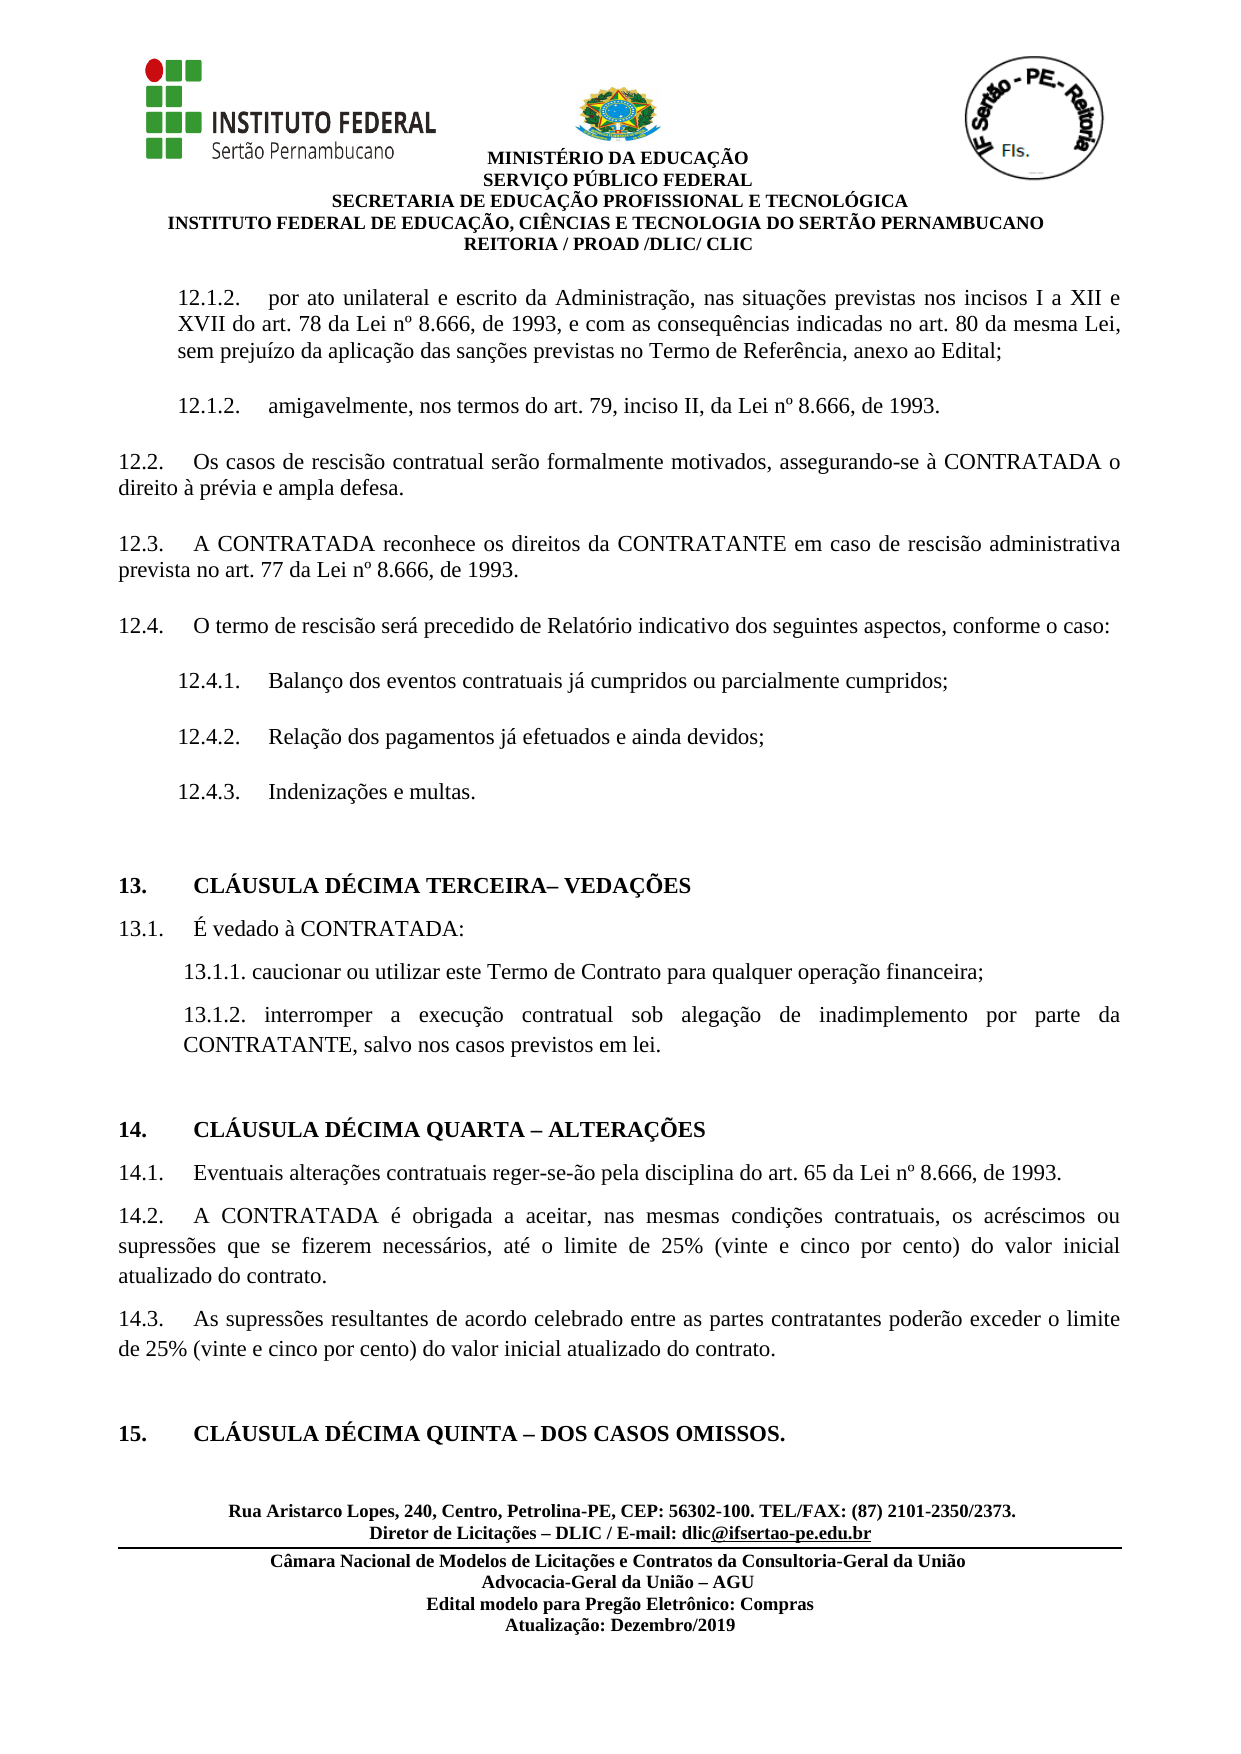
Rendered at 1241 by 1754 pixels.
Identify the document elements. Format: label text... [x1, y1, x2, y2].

text 15. CLÁUSULA DÉCIMA QUINTA – DOS CASOS OMISSOS. [118, 1421, 1122, 1447]
text 14.2. A CONTRATADA é obrigada a aceitar, nas mesmas condições contratuais, os acréscimos ou supressões que se fizerem necessários, até o limite de 25% (vinte e cinco por cento) do valor inicial atualizado do contrato. [118, 1202, 1122, 1288]
text 14. CLÁUSULA DÉCIMA QUARTA – ALTERAÇÕES [118, 1116, 1122, 1143]
picture [575, 87, 661, 141]
picture [957, 45, 1111, 186]
text 12.3. A CONTRATADA reconhece os direitos da CONTRATANTE em caso de rescisão administrativa prevista no art. 77 da Lei nº 8.666, de 1993. [118, 530, 1122, 582]
text 12.4.1. Balanço dos eventos contratuais já cumpridos ou parcialmente cumpridos; [177, 667, 1122, 693]
text 12.4.2. Relação dos pagamentos já efetuados e ainda devidos; [177, 723, 1122, 749]
picture [145, 58, 435, 159]
text 12.4. O termo de rescisão será precedido de Relatório indicativo dos seguintes aspectos, conforme o caso: [118, 612, 1122, 638]
text 12.1.2. amigavelmente, nos termos do art. 79, inciso II, da Lei nº 8.666, de 1993. [177, 392, 1122, 419]
text 13.1. É vedado à CONTRATADA: [118, 915, 1122, 942]
text 12.4.3. Indenizações e multas. [177, 778, 1122, 804]
text 13.1.1. caucionar ou utilizar este Termo de Contrato para qualquer operação financeira; [183, 958, 1122, 984]
text 14.1. Eventuais alterações contratuais reger-se-ão pela disciplina do art. 65 da Lei nº 8.666, de 1993. [118, 1159, 1122, 1185]
text 13. CLÁUSULA DÉCIMA TERCEIRA– VEDAÇÕES [118, 873, 1122, 899]
text 12.2. Os casos de rescisão contratual serão formalmente motivados, assegurando-se à CONTRATADA o direito à prévia e ampla defesa. [118, 448, 1122, 501]
text 12.1.2. por ato unilateral e escrito da Administração, nas situações previstas nos incisos I a XII e XVII do art. 78 da Lei nº 8.666, de 1993, e com as consequências indicadas no art. 80 da mesma Lei, sem prejuízo da aplicação das sanções previstas no Termo de Referência, anexo ao Edital; [177, 284, 1122, 363]
text 14.3. As supressões resultantes de acordo celebrado entre as partes contratantes poderão exceder o limite de 25% (vinte e cinco por cento) do valor inicial atualizado do contrato. [118, 1305, 1122, 1361]
text 13.1.2. interromper a execução contratual sob alegação de inadimplemento por parte da CONTRATANTE, salvo nos casos previstos em lei. [183, 1001, 1122, 1057]
